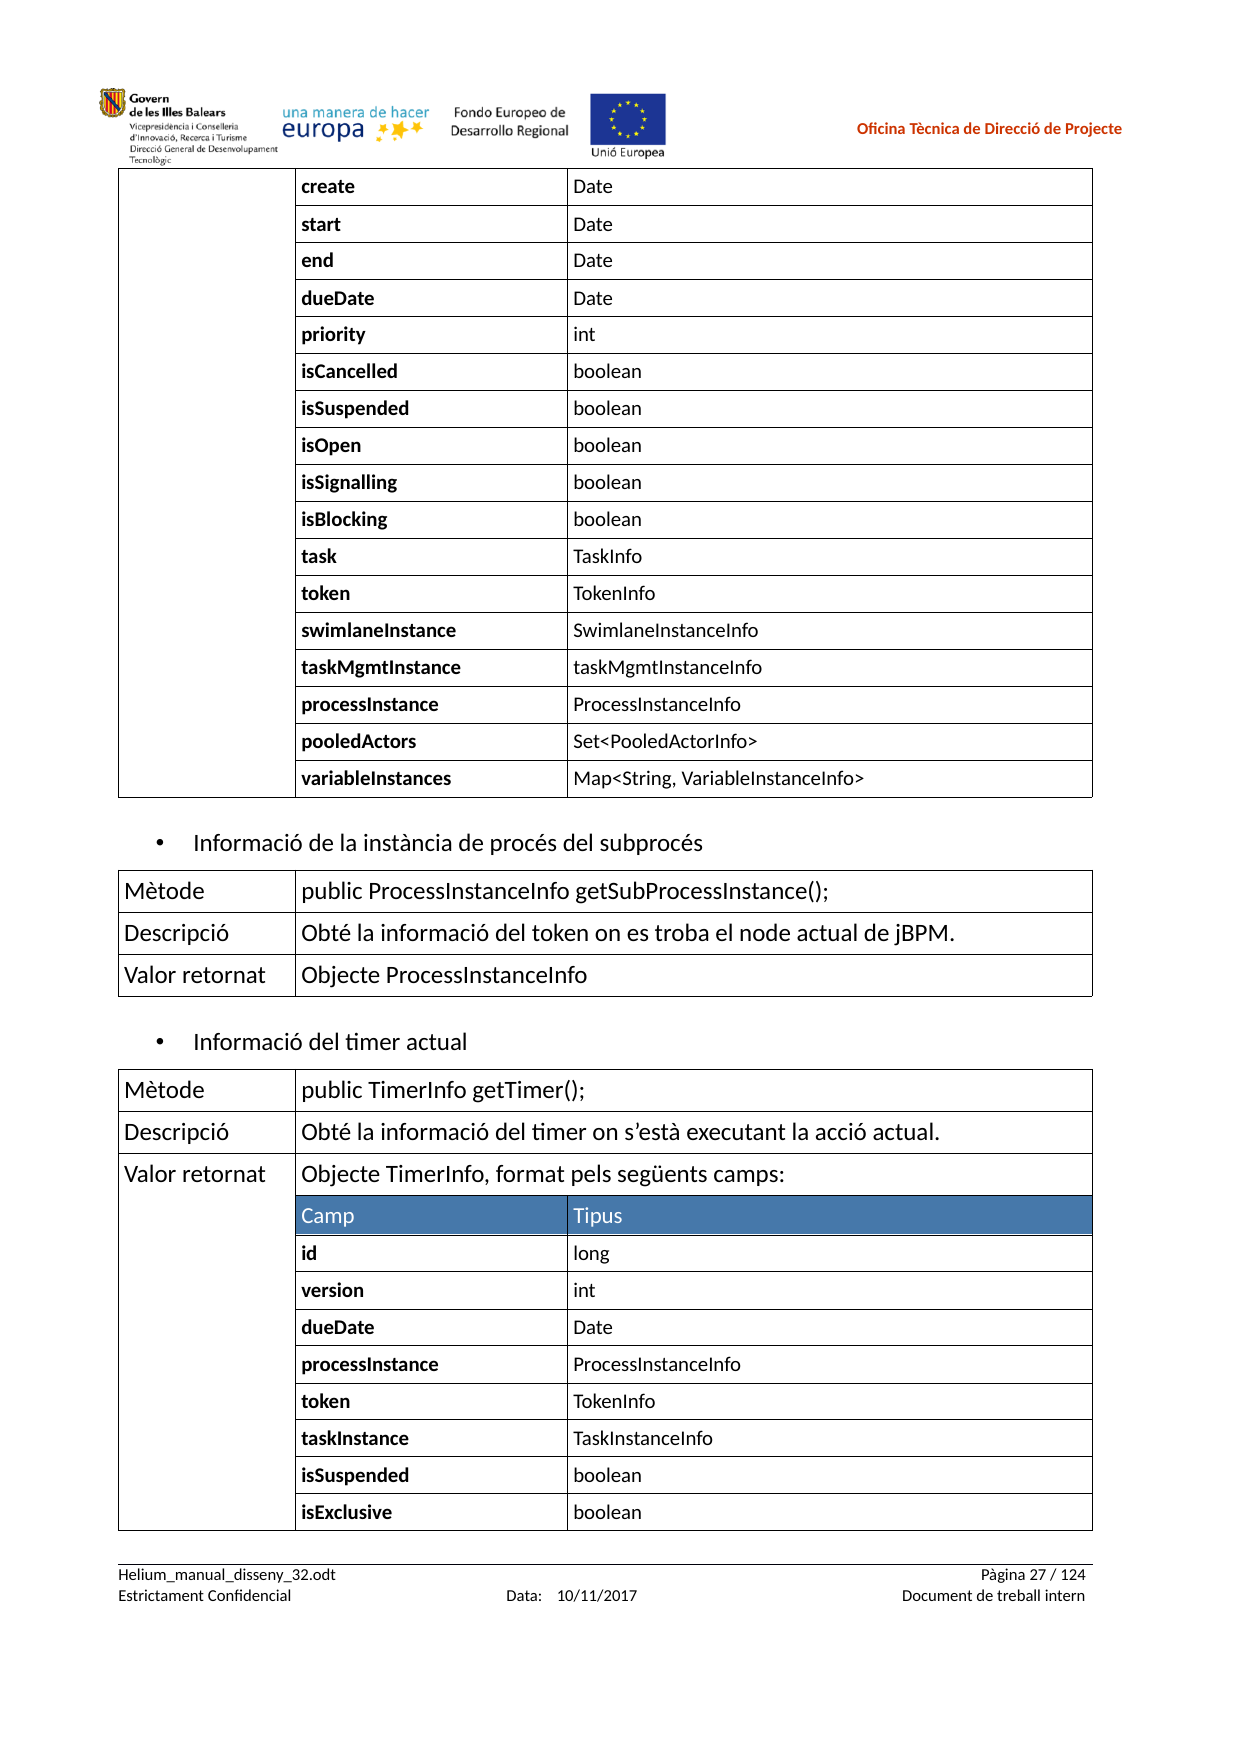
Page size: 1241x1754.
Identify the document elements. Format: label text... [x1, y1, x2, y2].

table_cell TaskInstanceInfo [568, 1420, 1092, 1456]
table_cell processInstance [296, 687, 567, 723]
table_cell taskMgmtInstanceInfo [568, 650, 1092, 686]
table_cell Obté la informació del token on es troba el node actual de jBPM. [296, 913, 1092, 954]
table_cell TokenInfo [568, 576, 1092, 612]
table_cell Date [568, 280, 1092, 316]
table_cell create [296, 169, 567, 205]
table_cell Set<PooledActorInfo> [568, 724, 1092, 759]
table_cell Descripció [119, 1112, 295, 1153]
table_cell dueDate [296, 1310, 567, 1345]
table_cell int [568, 1272, 1092, 1308]
table_cell version [296, 1272, 567, 1308]
picture [99, 87, 668, 166]
table_cell taskMgmtInstance [296, 650, 567, 686]
table_cell isSuspended [296, 1457, 567, 1493]
table_cell Date [568, 243, 1092, 279]
table_cell TokenInfo [568, 1384, 1092, 1419]
table_cell boolean [568, 1494, 1092, 1530]
table_cell TaskInfo [568, 539, 1092, 575]
table_cell Valor retornat [119, 1154, 295, 1530]
table_cell boolean [568, 428, 1092, 464]
table_cell Valor retornat [119, 955, 295, 996]
table_cell isExclusive [296, 1494, 567, 1530]
table_cell Map<String, VariableInstanceInfo> [568, 761, 1092, 797]
table_cell id [296, 1236, 567, 1271]
table_cell ProcessInstanceInfo [568, 1346, 1092, 1382]
table_cell Tipus [568, 1196, 1092, 1234]
table_cell processInstance [296, 1346, 567, 1382]
list Informació de la instància de procés del subprocés [156, 827, 1122, 858]
table_cell Date [568, 169, 1092, 205]
table_cell priority [296, 317, 567, 353]
table_cell isSignalling [296, 465, 567, 501]
table_cell isBlocking [296, 502, 567, 538]
table_cell end [296, 243, 567, 279]
table_header public TimerInfo getTimer(); [296, 1070, 1092, 1111]
table_cell int [568, 317, 1092, 353]
table_cell pooledActors [296, 724, 567, 759]
table_cell swimlaneInstance [296, 613, 567, 649]
table_cell boolean [568, 465, 1092, 501]
table_cell boolean [568, 391, 1092, 427]
table_cell start [296, 206, 567, 242]
table_cell isSuspended [296, 391, 567, 427]
table_cell Date [568, 1310, 1092, 1345]
table_cell long [568, 1236, 1092, 1271]
table_cell ProcessInstanceInfo [568, 687, 1092, 723]
table_cell Date [568, 206, 1092, 242]
table_cell token [296, 1384, 567, 1419]
table_cell Objecte TimerInfo, format pels següents camps: [296, 1154, 1092, 1195]
table_header public ProcessInstanceInfo getSubProcessInstance(); [296, 871, 1092, 912]
table_cell boolean [568, 502, 1092, 538]
table_header Mètode [119, 871, 295, 912]
table_cell Obté la informació del timer on s’està executant la acció actual. [296, 1112, 1092, 1153]
table_cell boolean [568, 354, 1092, 390]
table_cell token [296, 576, 567, 612]
table_cell Camp [296, 1196, 567, 1234]
table_cell dueDate [296, 280, 567, 316]
list Informació del timer actual [156, 1026, 1122, 1057]
table_cell isCancelled [296, 354, 567, 390]
table_cell Objecte ProcessInstanceInfo [296, 955, 1092, 996]
table_cell [119, 169, 295, 797]
table_cell SwimlaneInstanceInfo [568, 613, 1092, 649]
table_cell variableInstances [296, 761, 567, 797]
table_cell boolean [568, 1457, 1092, 1493]
table_header Mètode [119, 1070, 295, 1111]
table_cell isOpen [296, 428, 567, 464]
table_cell Descripció [119, 913, 295, 954]
table_cell taskInstance [296, 1420, 567, 1456]
table_cell task [296, 539, 567, 575]
